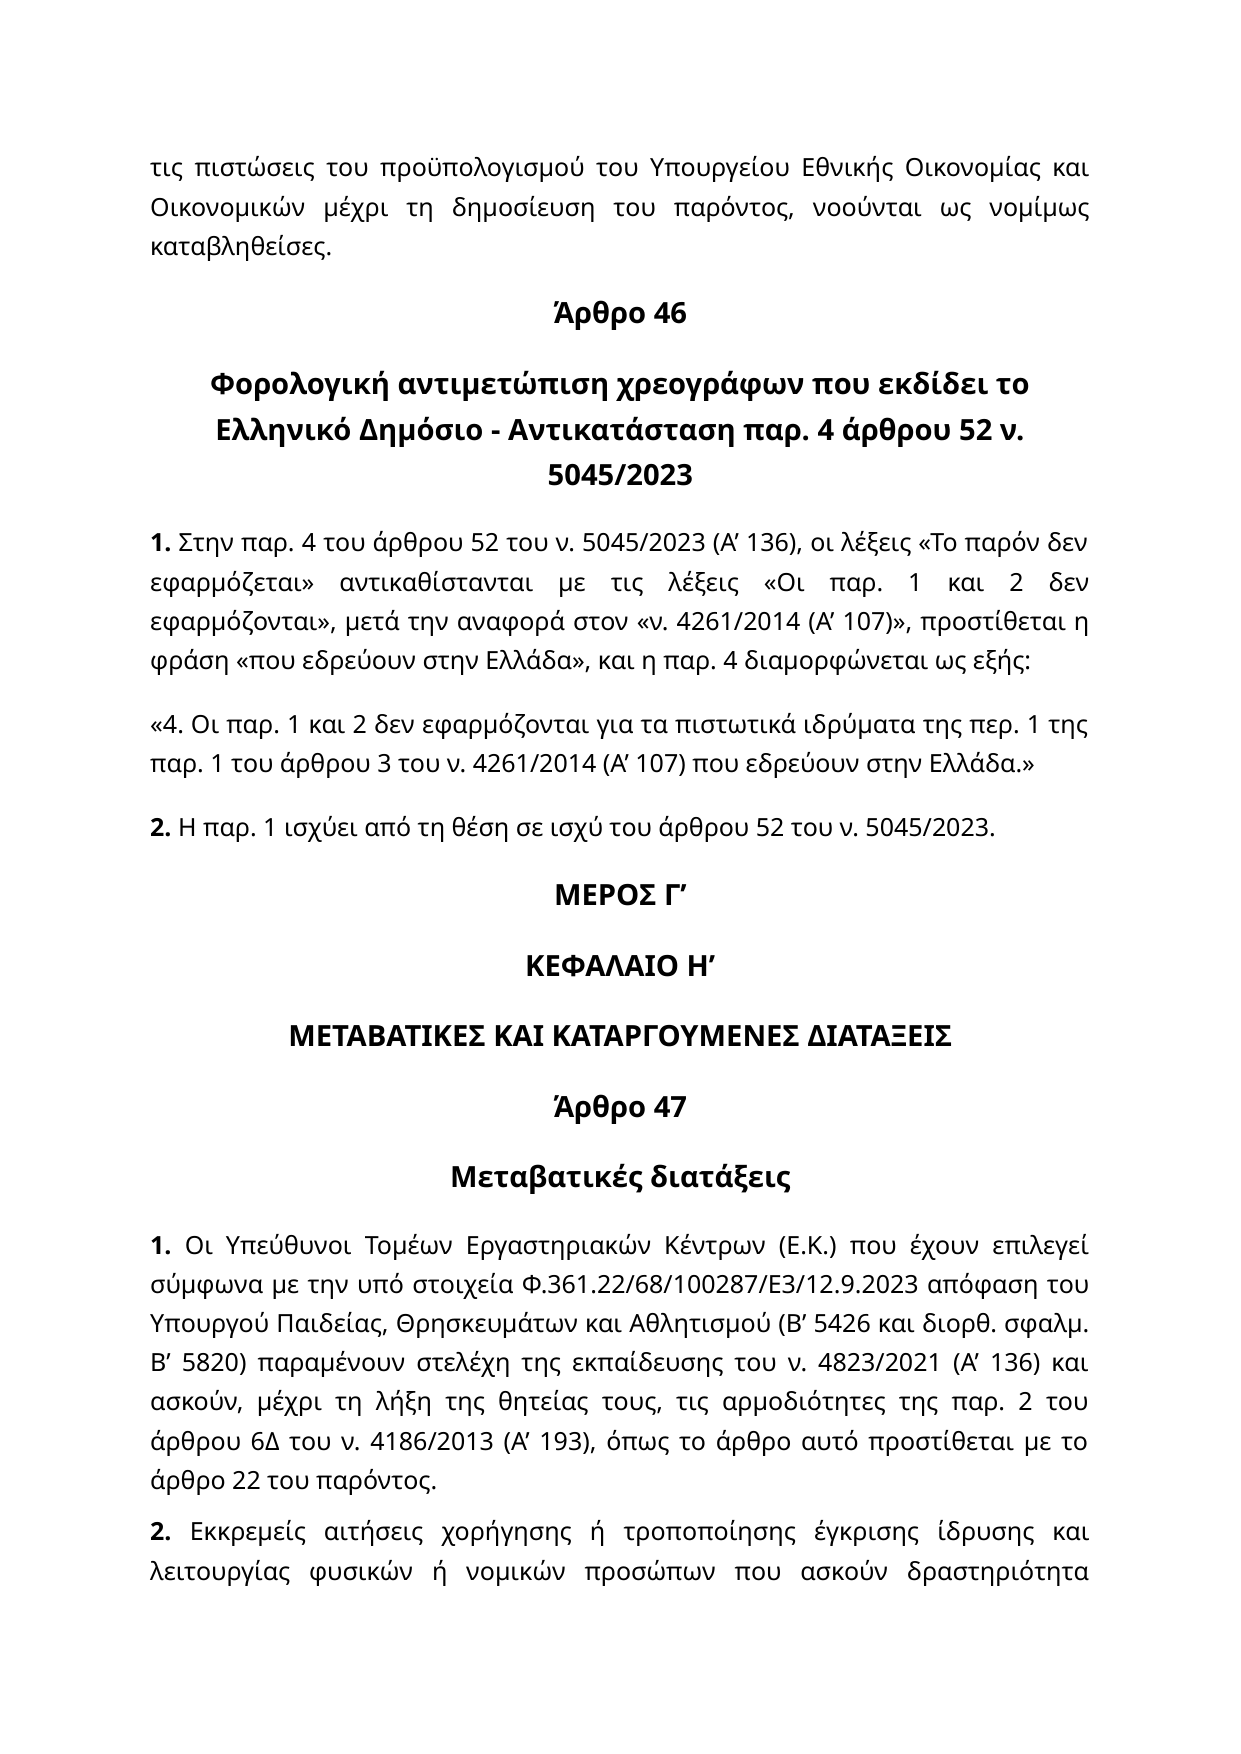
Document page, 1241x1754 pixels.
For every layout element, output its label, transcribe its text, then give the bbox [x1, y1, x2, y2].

subtitle Άρθρο 46 [150, 292, 1090, 332]
subtitle ΜΕΤΑΒΑΤΙΚΕΣ ΚΑΙ ΚΑΤΑΡΓΟΥΜΕΝΕΣ ΔΙΑΤΑΞΕΙΣ [150, 1015, 1090, 1055]
subtitle Άρθρο 47 [150, 1086, 1090, 1126]
subtitle ΜΕΡΟΣ Γ’ [150, 874, 1090, 914]
text «4. Οι παρ. 1 και 2 δεν εφαρμόζονται για τα πιστωτικά ιδρύματα της περ. 1 της παρ. 1 του άρθρου 3 του ν. 4261/2014 (Α’ 107) που εδρεύουν στην Ελλάδα.» [150, 707, 1090, 780]
text 1. Στην παρ. 4 του άρθρου 52 του ν. 5045/2023 (Α’ 136), οι λέξεις «Το παρόν δεν εφαρμόζεται» αντικαθίστανται με τις λέξεις «Οι παρ. 1 και 2 δεν εφαρμόζονται», μετά την αναφορά στον «ν. 4261/2014 (Α’ 107)», προστίθεται η φράση «που εδρεύουν στην Ελλάδα», και η παρ. 4 διαμορφώνεται ως εξής: [150, 525, 1090, 677]
text 2. Η παρ. 1 ισχύει από τη θέση σε ισχύ του άρθρου 52 του ν. 5045/2023. [150, 810, 1090, 844]
subtitle Μεταβατικές διατάξεις [150, 1157, 1090, 1196]
text τις πιστώσεις του προϋπολογισμού του Υπουργείου Εθνικής Οικονομίας και Οικονομικών μέχρι τη δημοσίευση του παρόντος, νοούνται ως νομίμως καταβληθείσες. [150, 150, 1090, 262]
text 1. Οι Υπεύθυνοι Τομέων Εργαστηριακών Κέντρων (Ε.Κ.) που έχουν επιλεγεί σύμφωνα με την υπό στοιχεία Φ.361.22/68/100287/Ε3/12.9.2023 απόφαση του Υπουργού Παιδείας, Θρησκευμάτων και Αθλητισμού (Β’ 5426 και διορθ. σφαλμ. Β’ 5820) παραμένουν στελέχη της εκπαίδευσης του ν. 4823/2021 (Α’ 136) και ασκούν, μέχρι τη λήξη της θητείας τους, τις αρμοδιότητες της παρ. 2 του άρθρου 6Δ του ν. 4186/2013 (Α’ 193), όπως το άρθρο αυτό προστίθεται με το άρθρο 22 του παρόντος. [150, 1227, 1090, 1496]
subtitle Φορολογική αντιμετώπιση χρεογράφων που εκδίδει το Ελληνικό Δημόσιο - Αντικατάσταση παρ. 4 άρθρου 52 ν. 5045/2023 [150, 363, 1090, 494]
text 2. Εκκρεμείς αιτήσεις χορήγησης ή τροποποίησης έγκρισης ίδρυσης και λειτουργίας φυσικών ή νομικών προσώπων που ασκούν δραστηριότητα [150, 1514, 1090, 1587]
subtitle ΚΕΦΑΛΑΙΟ Η’ [150, 945, 1090, 984]
